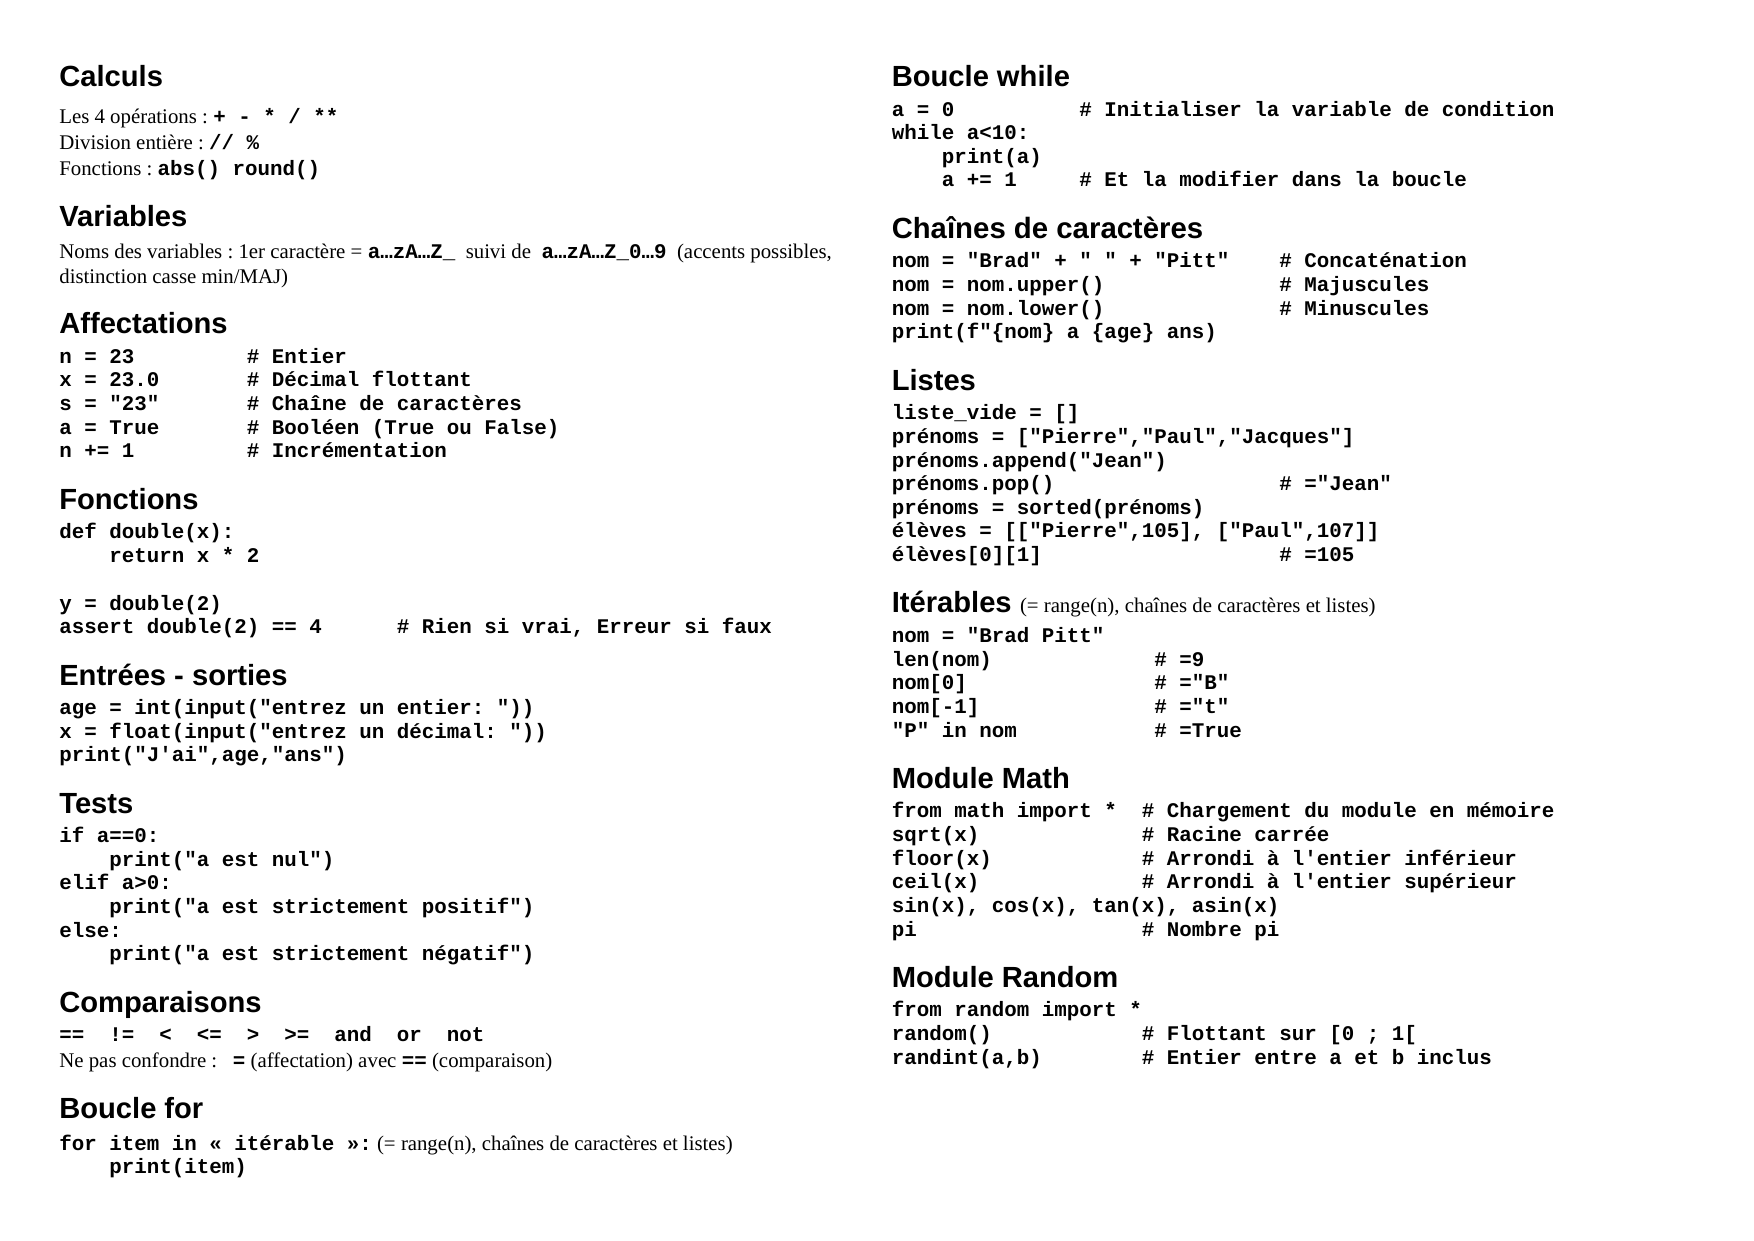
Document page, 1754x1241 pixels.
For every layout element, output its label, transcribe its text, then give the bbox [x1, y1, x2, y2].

text len(nom) # =9 [892, 649, 1695, 672]
text a = True # Booléen (True ou False) [59, 417, 862, 440]
text return x * 2 [59, 545, 862, 568]
text if a==0: [59, 825, 862, 849]
text nom[-1] # ="t" [892, 696, 1695, 719]
text randint(a,b) # Entier entre a et b inclus [892, 1047, 1695, 1070]
text nom = "Brad Pitt" [892, 625, 1695, 649]
text == != < <= > >= and or not [59, 1024, 862, 1048]
text y = double(2) [59, 592, 862, 616]
text nom[0] # ="B" [892, 672, 1695, 696]
text a += 1 # Et la modifier dans la boucle [892, 169, 1695, 193]
text nom = nom.lower() # Minuscules [892, 298, 1695, 321]
text print(a) [892, 146, 1695, 169]
subtitle Boucle for [59, 1091, 862, 1125]
text élèves = [["Pierre",105], ["Paul",107]] [892, 521, 1695, 544]
text Ne pas confondre : = (affectation) avec == (comparaison) [59, 1048, 862, 1073]
text def double(x): [59, 521, 862, 545]
text a = 0 # Initialiser la variable de condition [892, 98, 1695, 122]
subtitle Affectations [59, 306, 862, 340]
text pi # Nombre pi [892, 919, 1695, 942]
text else: [59, 920, 862, 943]
text n += 1 # Incrémentation [59, 440, 862, 464]
text prénoms = ["Pierre","Paul","Jacques"] [892, 426, 1695, 449]
text n = 23 # Entier [59, 346, 862, 369]
subtitle Listes [892, 363, 1695, 396]
text from math import * # Chargement du module en mémoire [892, 800, 1695, 824]
text prénoms.pop() # ="Jean" [892, 473, 1695, 497]
text Fonctions : abs() round() [59, 156, 862, 182]
subtitle Module Random [892, 960, 1695, 993]
text prénoms = sorted(prénoms) [892, 497, 1695, 521]
text print("a est strictement positif") [59, 896, 862, 920]
text from random import * [892, 999, 1695, 1023]
subtitle Variables [59, 199, 862, 233]
subtitle Fonctions [59, 482, 862, 515]
text while a<10: [892, 122, 1695, 146]
text x = float(input("entrez un décimal: ")) [59, 721, 862, 744]
text for item in « itérable »: (= range(n), chaînes de caractères et listes) [59, 1131, 862, 1156]
text Les 4 opérations : + - * / ** [59, 104, 862, 130]
text sqrt(x) # Racine carrée [892, 824, 1695, 848]
text print("J'ai",age,"ans") [59, 744, 862, 768]
subtitle Comparaisons [59, 985, 862, 1018]
text ceil(x) # Arrondi à l'entier supérieur [892, 871, 1695, 895]
text Noms des variables : 1er caractère = a…zA…Z_ suivi de a…zA…Z_0…9 (accents possibles, distinction casse min/MAJ) [59, 239, 862, 288]
subtitle Entrées - sorties [59, 657, 862, 691]
subtitle Itérables (= range(n), chaînes de caractères et listes) [892, 586, 1695, 619]
text Division entière : // % [59, 130, 862, 156]
text print(f"{nom} a {age} ans) [892, 321, 1695, 345]
subtitle Module Math [892, 761, 1695, 794]
text floor(x) # Arrondi à l'entier inférieur [892, 848, 1695, 871]
subtitle Chaînes de caractères [892, 211, 1695, 244]
subtitle Boucle while [892, 59, 1695, 93]
text print("a est strictement négatif") [59, 943, 862, 967]
text random() # Flottant sur [0 ; 1[ [892, 1023, 1695, 1047]
subtitle Tests [59, 786, 862, 819]
text print("a est nul") [59, 849, 862, 872]
text liste_vide = [] [892, 402, 1695, 426]
text prénoms.append("Jean") [892, 449, 1695, 473]
subtitle Calculs [59, 59, 862, 93]
text sin(x), cos(x), tan(x), asin(x) [892, 895, 1695, 919]
text assert double(2) == 4 # Rien si vrai, Erreur si faux [59, 616, 862, 640]
text élèves[0][1] # =105 [892, 544, 1695, 568]
text x = 23.0 # Décimal flottant [59, 369, 862, 393]
text s = "23" # Chaîne de caractères [59, 393, 862, 417]
text "P" in nom # =True [892, 719, 1695, 743]
text age = int(input("entrez un entier: ")) [59, 697, 862, 721]
text print(item) [59, 1156, 862, 1180]
text elif a>0: [59, 872, 862, 896]
text nom = nom.upper() # Majuscules [892, 274, 1695, 298]
text nom = "Brad" + " " + "Pitt" # Concaténation [892, 251, 1695, 274]
